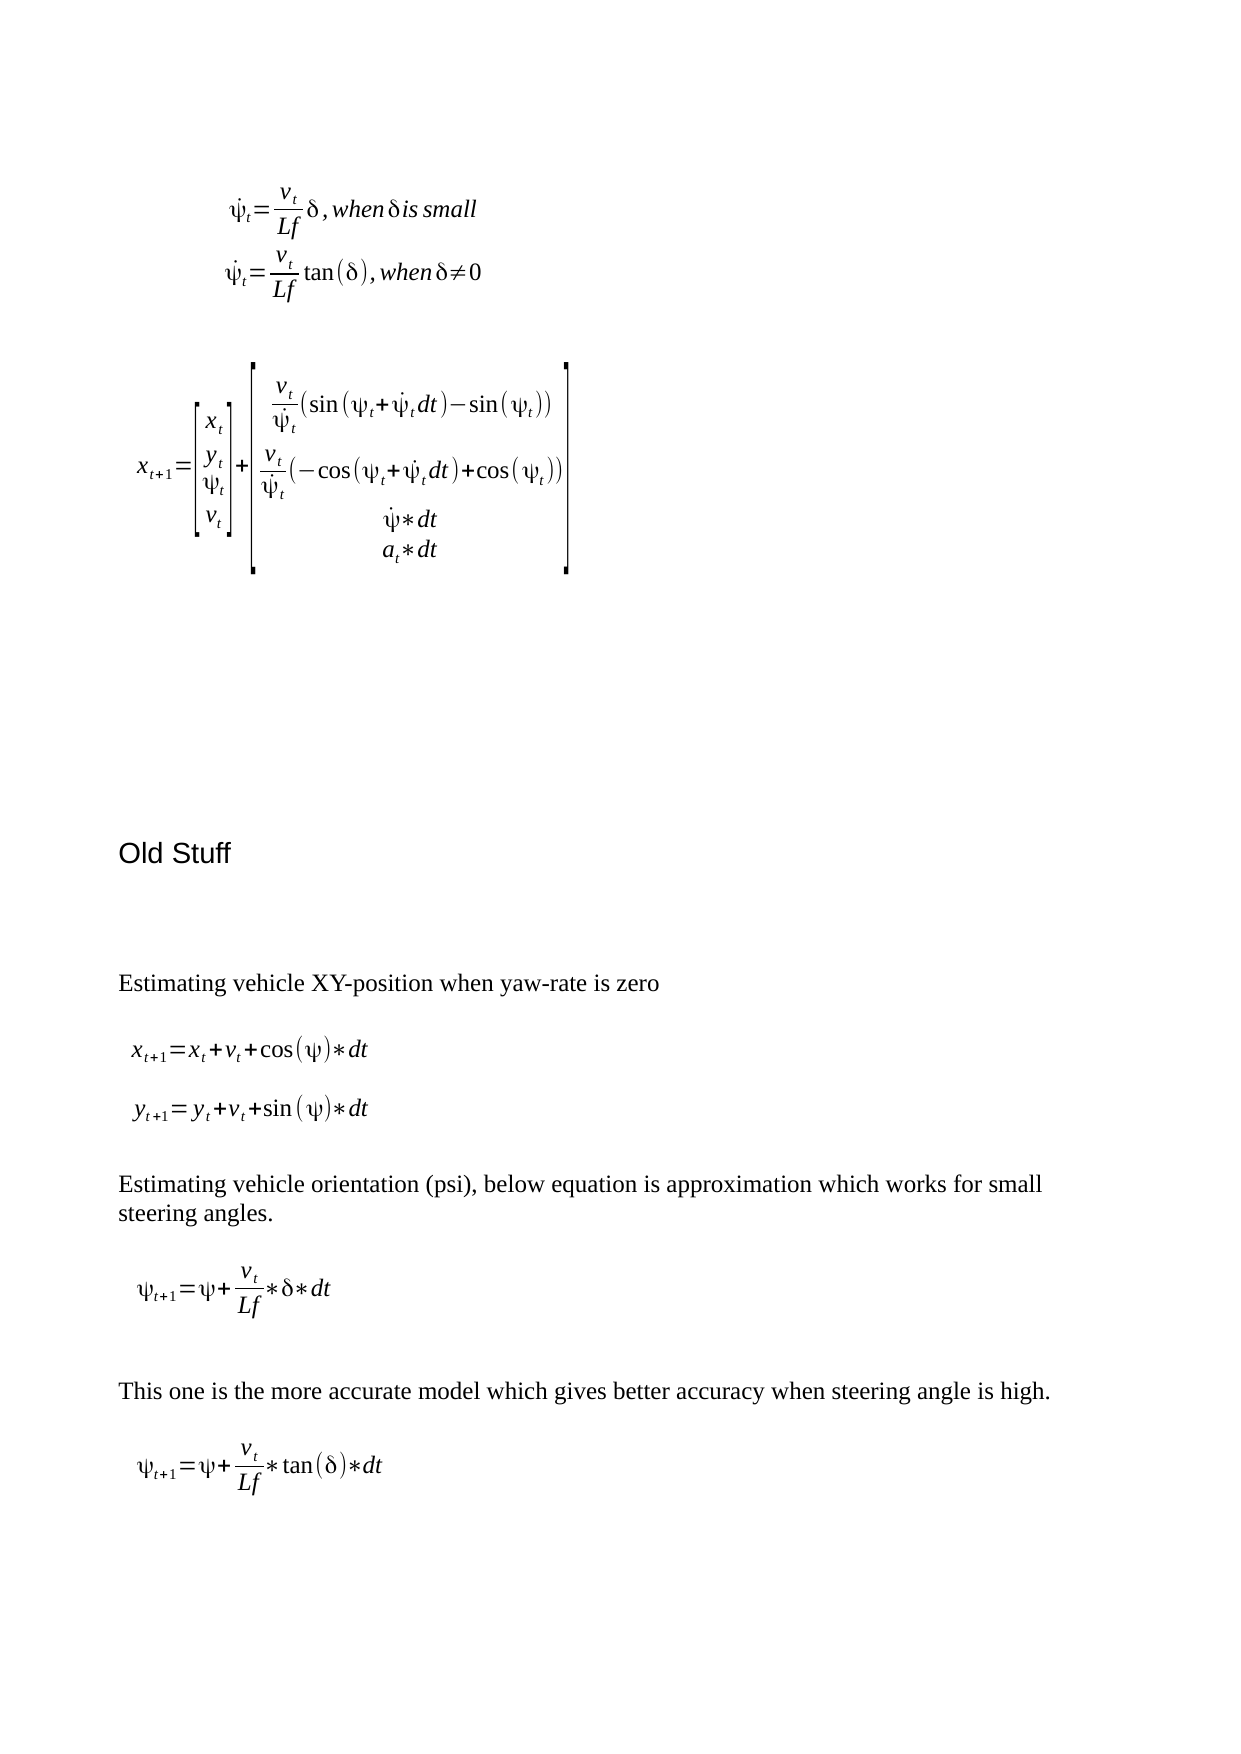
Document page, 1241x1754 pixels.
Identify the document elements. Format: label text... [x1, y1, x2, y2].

text Estimating vehicle orientation (psi), below equation is approximation which works for small steering angles. [118, 1169, 1122, 1227]
text Estimating vehicle XY-position when yaw-rate is zero [118, 968, 1122, 997]
subtitle Old Stuff [118, 836, 1122, 869]
text This one is the more accurate model which gives better accuracy when steering angle is high. [118, 1376, 1122, 1404]
